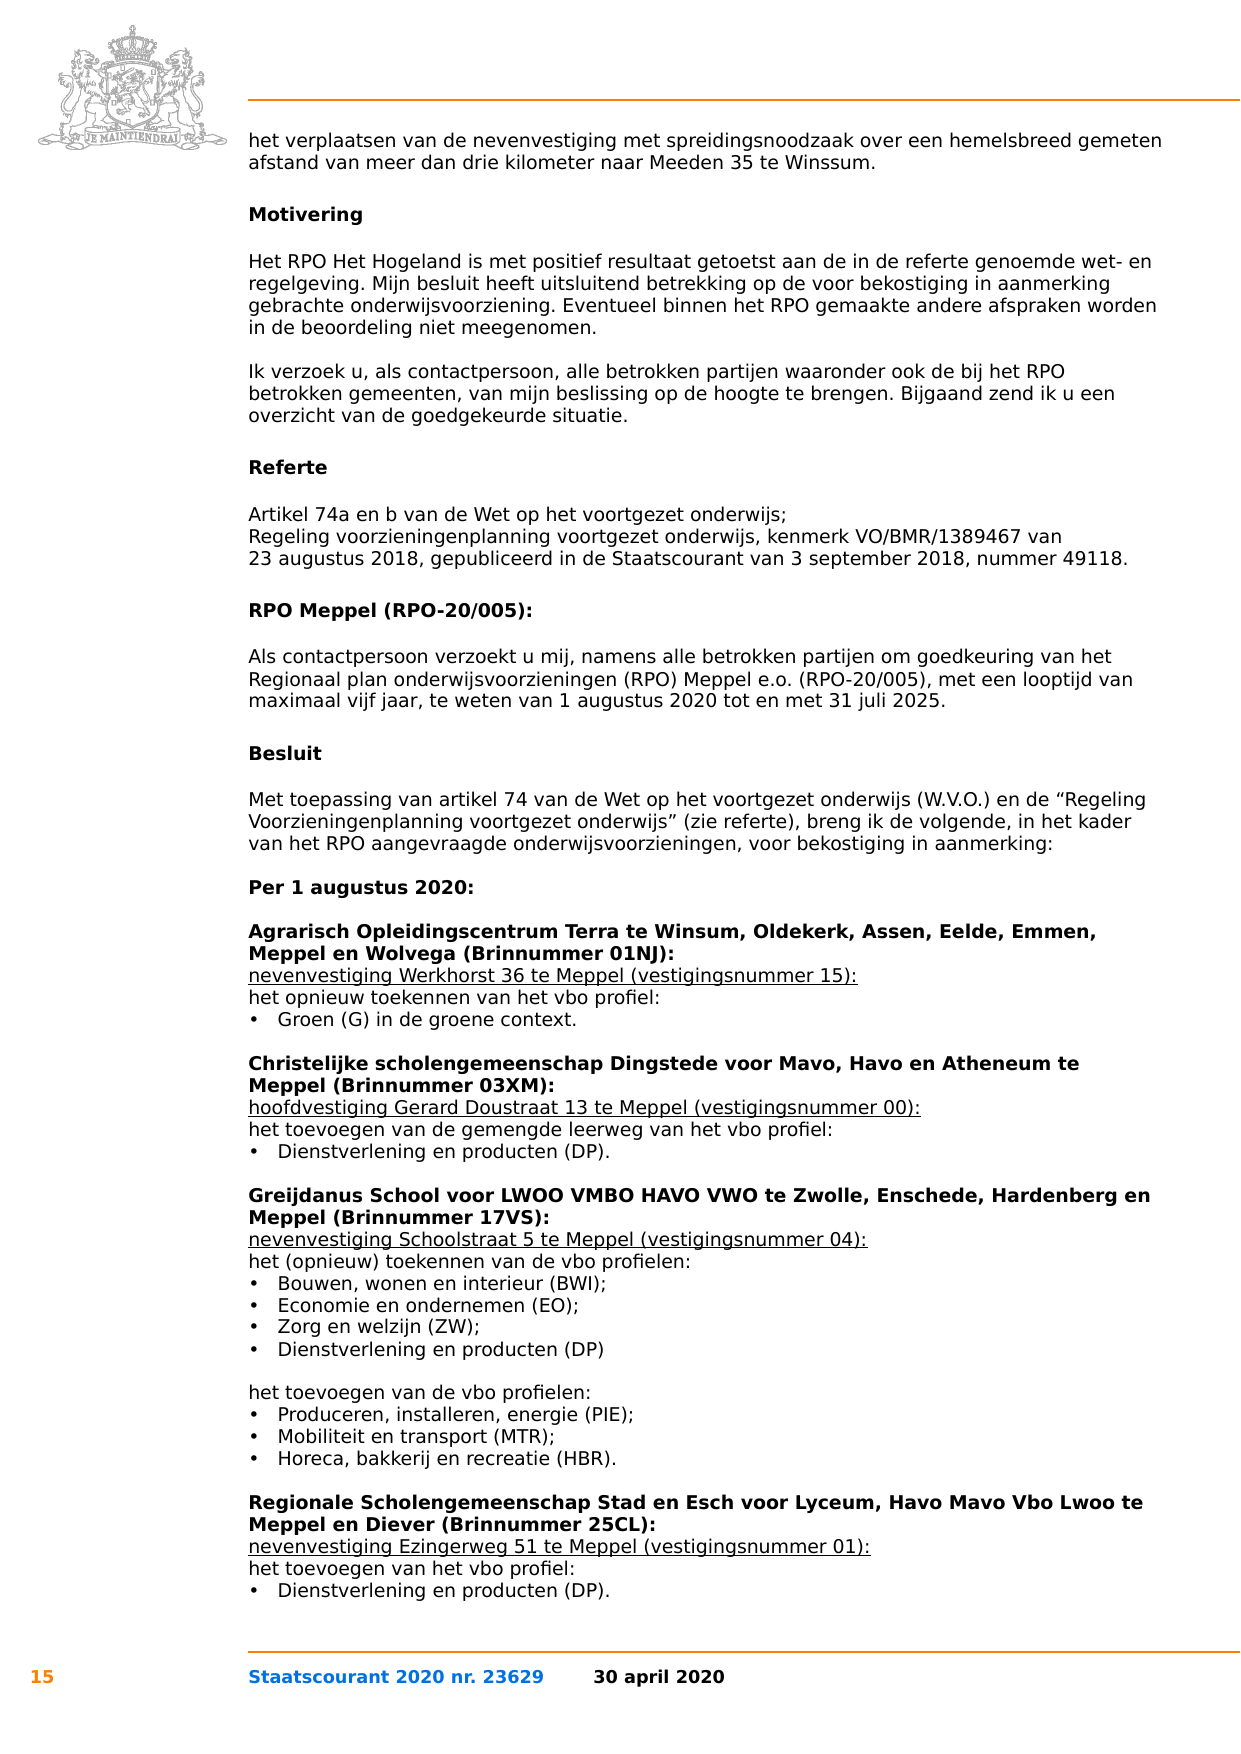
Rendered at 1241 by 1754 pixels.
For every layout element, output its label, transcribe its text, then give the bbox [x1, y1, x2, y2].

text Regionale Scholengemeenschap Stad en Esch voor Lyceum, Havo Mavo Vbo Lwoo te Meppel en Diever (Brinnummer 25CL): [248, 1492, 1163, 1536]
text Met toepassing van artikel 74 van de Wet op het voortgezet onderwijs (W.V.O.) en de “Regeling Voorzieningenplanning voortgezet onderwijs” (zie referte), breng ik de volgende, in het kader van het RPO aangevraagde onderwijsvoorzieningen, voor bekostiging in aanmerking: [248, 789, 1163, 855]
text Ik verzoek u, als contactpersoon, alle betrokken partijen waaronder ook de bij het RPO betrokken gemeenten, van mijn beslissing op de hoogte te brengen. Bijgaand zend ik u een overzicht van de goedgekeurde situatie. [248, 361, 1163, 427]
text het toevoegen van de vbo profielen: [248, 1382, 1163, 1404]
picture [38, 25, 227, 150]
text nevenvestiging Werkhorst 36 te Meppel (vestigingsnummer 15): [248, 965, 1163, 987]
text Regeling voorzieningenplanning voortgezet onderwijs, kenmerk VO/BMR/1389467 van 23 augustus 2018, gepubliceerd in de Staatscourant van 3 september 2018, nummer 49118. [248, 526, 1163, 569]
text • Produceren, installeren, energie (PIE); [248, 1404, 1163, 1426]
text • Groen (G) in de groene context. [248, 1009, 1163, 1031]
text • Horeca, bakkerij en recreatie (HBR). [248, 1448, 1163, 1470]
text het opnieuw toekennen van het vbo profiel: [248, 987, 1163, 1009]
text het toevoegen van het vbo profiel: [248, 1558, 1163, 1580]
text Het RPO Het Hogeland is met positief resultaat getoetst aan de in de referte genoemde wet- en regelgeving. Mijn besluit heeft uitsluitend betrekking op de voor bekostiging in aanmerking gebrachte onderwijsvoorziening. Eventueel binnen het RPO gemaakte andere afspraken worden in de beoordeling niet meegenomen. [248, 251, 1163, 339]
text het toevoegen van de gemengde leerweg van het vbo profiel: [248, 1119, 1163, 1141]
text • Dienstverlening en producten (DP). [248, 1580, 1163, 1602]
subtitle Motivering [248, 204, 1163, 226]
text Artikel 74a en b van de Wet op het voortgezet onderwijs; [248, 503, 1163, 526]
text • Bouwen, wonen en interieur (BWI); [248, 1272, 1163, 1294]
text Agrarisch Opleidingscentrum Terra te Winsum, Oldekerk, Assen, Eelde, Emmen, Meppel en Wolvega (Brinnummer 01NJ): [248, 921, 1163, 965]
text hoofdvestiging Gerard Doustraat 13 te Meppel (vestigingsnummer 00): [248, 1097, 1163, 1119]
text Greijdanus School voor LWOO VMBO HAVO VWO te Zwolle, Enschede, Hardenberg en Meppel (Brinnummer 17VS): [248, 1184, 1163, 1228]
text nevenvestiging Ezingerweg 51 te Meppel (vestigingsnummer 01): [248, 1536, 1163, 1558]
text het verplaatsen van de nevenvestiging met spreidingsnoodzaak over een hemelsbreed gemeten afstand van meer dan drie kilometer naar Meeden 35 te Winssum. [248, 130, 1163, 174]
subtitle Besluit [248, 742, 1163, 764]
subtitle RPO Meppel (RPO-20/005): [248, 599, 1163, 621]
text Per 1 augustus 2020: [248, 877, 1163, 899]
text • Dienstverlening en producten (DP) [248, 1338, 1163, 1360]
text het (opnieuw) toekennen van de vbo profielen: [248, 1251, 1163, 1272]
text • Mobiliteit en transport (MTR); [248, 1426, 1163, 1448]
text Christelijke scholengemeenschap Dingstede voor Mavo, Havo en Atheneum te Meppel (Brinnummer 03XM): [248, 1053, 1163, 1097]
text nevenvestiging Schoolstraat 5 te Meppel (vestigingsnummer 04): [248, 1228, 1163, 1251]
text • Economie en ondernemen (EO); [248, 1294, 1163, 1316]
text • Zorg en welzijn (ZW); [248, 1316, 1163, 1338]
text Als contactpersoon verzoekt u mij, namens alle betrokken partijen om goedkeuring van het Regionaal plan onderwijsvoorzieningen (RPO) Meppel e.o. (RPO-20/005), met een looptijd van maximaal vijf jaar, te weten van 1 augustus 2020 tot en met 31 juli 2025. [248, 646, 1163, 712]
text • Dienstverlening en producten (DP). [248, 1141, 1163, 1163]
subtitle Referte [248, 457, 1163, 478]
